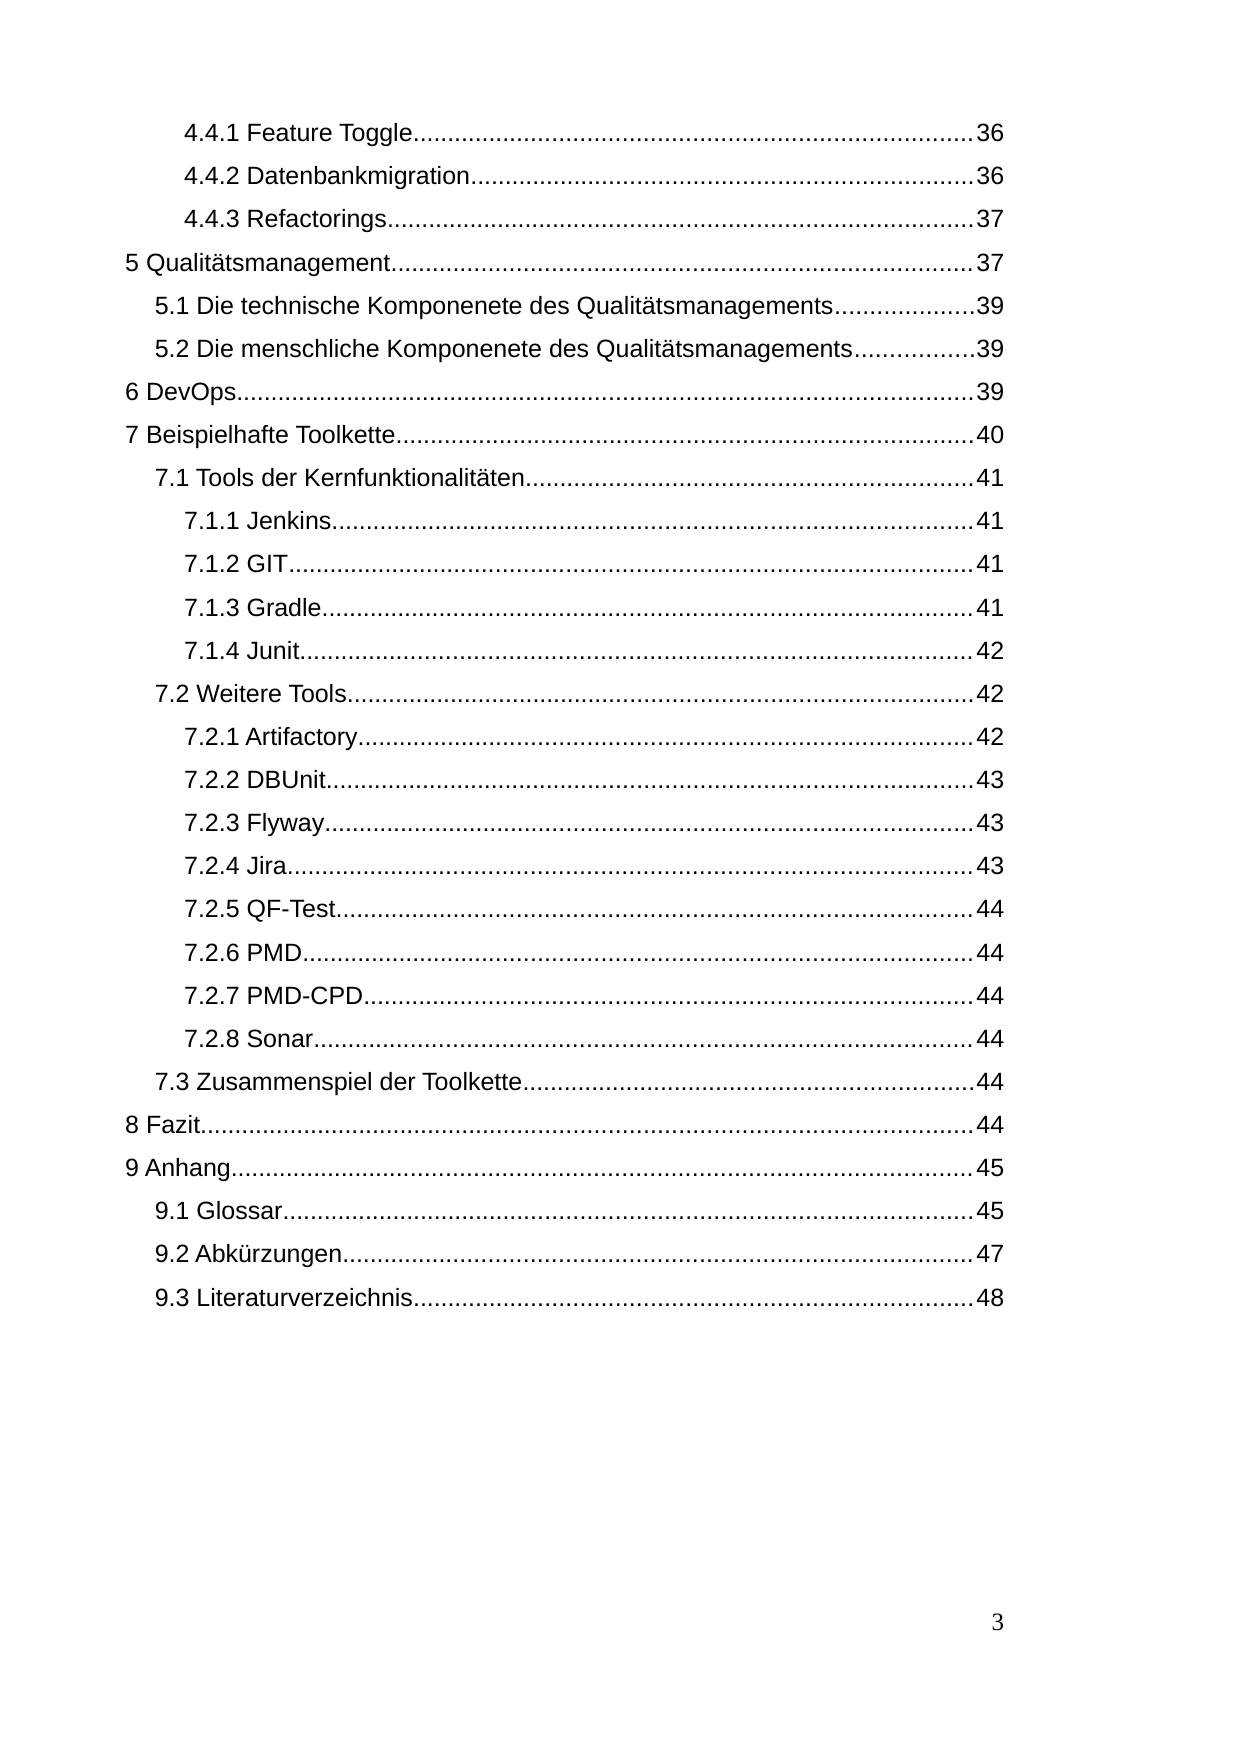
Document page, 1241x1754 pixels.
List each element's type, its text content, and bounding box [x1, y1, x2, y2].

text 7 Beispielhafte Toolkette 40 [118, 420, 1004, 449]
text 7.2.8 Sonar 44 [177, 1024, 1004, 1052]
text 5.2 Die menschliche Komponenete des Qualitätsmanagements 39 [148, 334, 1004, 362]
text 7.1.2 GIT 41 [177, 549, 1004, 578]
text 7.2 Weitere Tools 42 [148, 679, 1004, 707]
text 9.3 Literaturverzeichnis 48 [148, 1282, 1004, 1311]
text 9.1 Glossar 45 [148, 1196, 1004, 1225]
text 7.2.4 Jira 43 [177, 851, 1004, 880]
text 7.2.7 PMD-CPD 44 [177, 981, 1004, 1009]
text 7.2.5 QF-Test 44 [177, 894, 1004, 923]
text 7.1.1 Jenkins 41 [177, 506, 1004, 535]
text 7.1.4 Junit 42 [177, 636, 1004, 664]
text 9.2 Abkürzungen 47 [148, 1239, 1004, 1268]
text 4.4.3 Refactorings 37 [177, 204, 1004, 233]
text 7.2.2 DBUnit 43 [177, 765, 1004, 794]
text 7.3 Zusammenspiel der Toolkette 44 [148, 1067, 1004, 1096]
text 7.1 Tools der Kernfunktionalitäten 41 [148, 463, 1004, 492]
text 8 Fazit 44 [118, 1110, 1004, 1139]
text 7.1.3 Gradle 41 [177, 592, 1004, 621]
text 5.1 Die technische Komponenete des Qualitätsmanagements 39 [148, 291, 1004, 319]
text 6 DevOps 39 [118, 377, 1004, 406]
text 7.2.3 Flyway 43 [177, 808, 1004, 837]
text 9 Anhang 45 [118, 1153, 1004, 1182]
text 4.4.2 Datenbankmigration 36 [177, 161, 1004, 190]
text 5 Qualitätsmanagement 37 [118, 247, 1004, 276]
text 7.2.6 PMD 44 [177, 937, 1004, 966]
text 4.4.1 Feature Toggle 36 [177, 118, 1004, 147]
text 7.2.1 Artifactory 42 [177, 722, 1004, 751]
